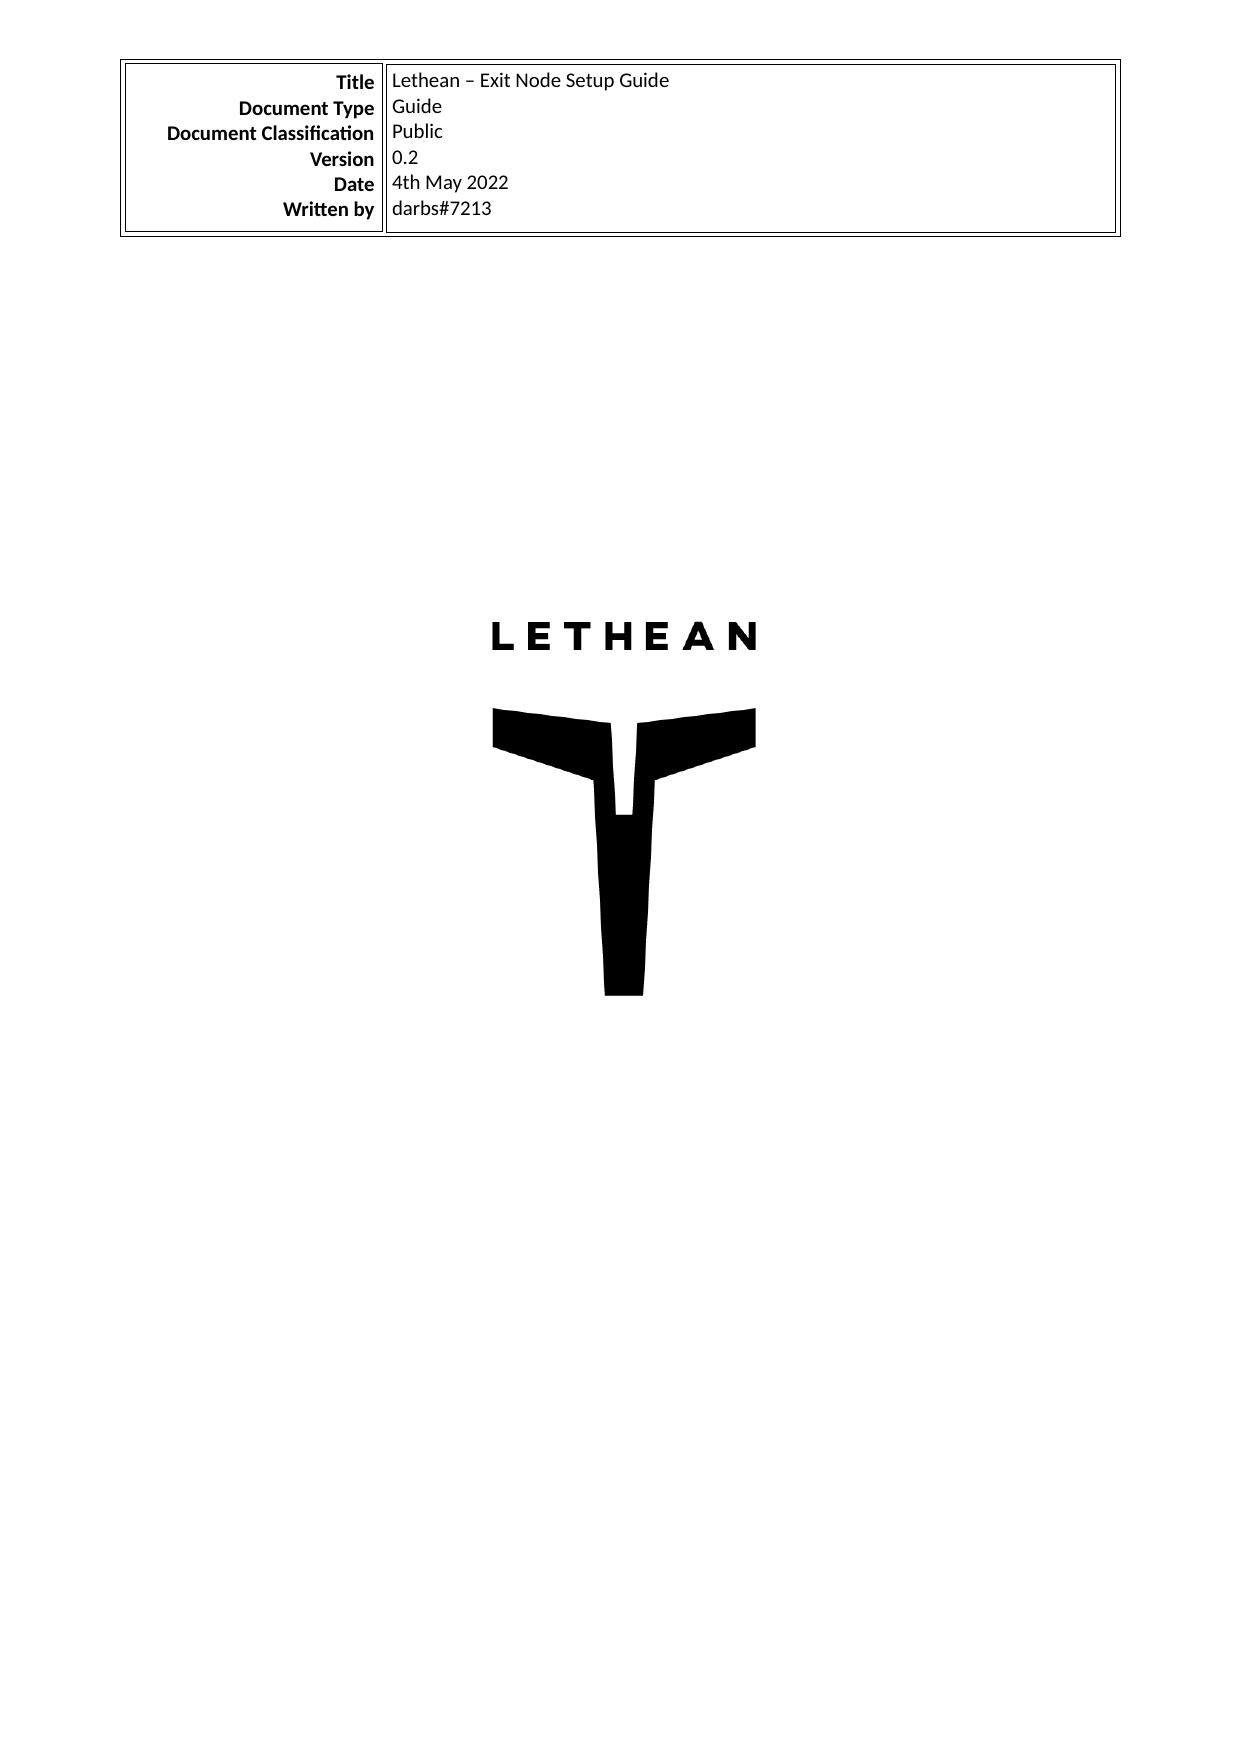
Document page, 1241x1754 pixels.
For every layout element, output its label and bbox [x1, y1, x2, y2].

picture [399, 491, 847, 1125]
